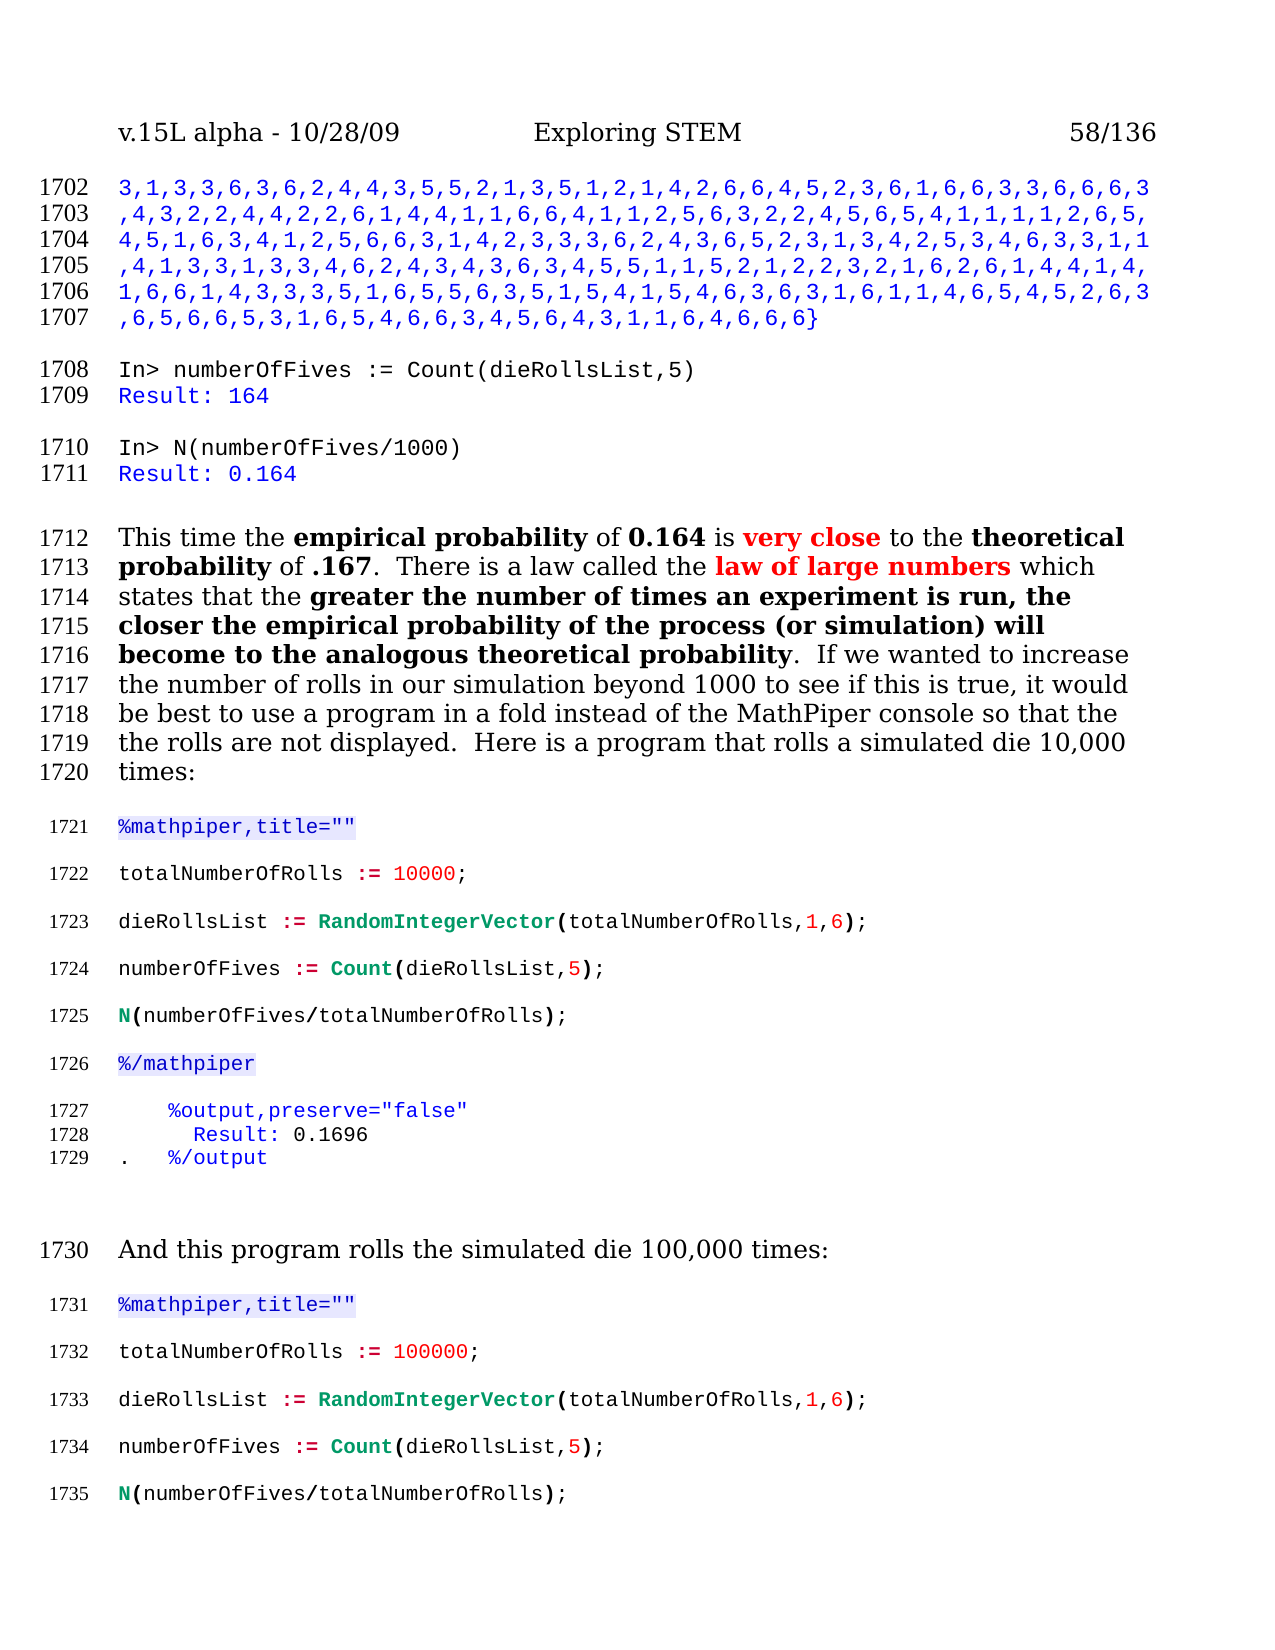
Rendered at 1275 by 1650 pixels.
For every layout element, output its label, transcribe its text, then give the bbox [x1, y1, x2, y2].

text Result: 0.164 [118, 462, 1157, 488]
text In> N(numberOfFives/1000) [118, 436, 1157, 462]
text Result: 164 [118, 384, 1157, 410]
text %mathpiper,title="" [118, 1294, 1157, 1318]
text Result: 0.1696 [118, 1123, 1157, 1147]
text N(numberOfFives/totalNumberOfRolls); [118, 1483, 1157, 1507]
text dieRollsList := RandomIntegerVector(totalNumberOfRolls,1,6); [118, 911, 1157, 934]
text This time the empirical probability of 0.164 is very close to the theoretical probability of .167. There is a law called the law of large numbers which states that the greater the number of times an experiment is run, the closer the empirical probability of the process (or simulation) will become to the analogous theoretical probability. If we wanted to increase the number of rolls in our simulation beyond 1000 to see if this is true, it would be best to use a program in a fold instead of the MathPiper console so that the the rolls are not displayed. Here is a program that rolls a simulated die 10,000 times: [118, 523, 1157, 786]
text %output,preserve="false" [118, 1100, 1157, 1123]
text numberOfFives := Count(dieRollsList,5); [118, 1436, 1157, 1459]
text N(numberOfFives/totalNumberOfRolls); [118, 1005, 1157, 1029]
text numberOfFives := Count(dieRollsList,5); [118, 958, 1157, 982]
text And this program rolls the simulated die 100,000 times: [118, 1235, 1157, 1264]
text In> numberOfFives := Count(dieRollsList,5) [118, 358, 1157, 384]
text dieRollsList := RandomIntegerVector(totalNumberOfRolls,1,6); [118, 1389, 1157, 1412]
text %mathpiper,title="" [118, 816, 1157, 840]
text 3,1,3,3,6,3,6,2,4,4,3,5,5,2,1,3,5,1,2,1,4,2,6,6,4,5,2,3,6,1,6,6,3,3,6,6,6,3,4,3,2,2,4,4,2,2,6,1,4,4,1,1,6,6,4,1,1,2,5,6,3,2,2,4,5,6,5,4,1,1,1,1,2,6,5,4,5,1,6,3,4,1,2,5,6,6,3,1,4,2,3,3,3,6,2,4,3,6,5,2,3,1,3,4,2,5,3,4,6,3,3,1,1,4,1,3,3,1,3,3,4,6,2,4,3,4,3,6,3,4,5,5,1,1,5,2,1,2,2,3,2,1,6,2,6,1,4,4,1,4,1,6,6,1,4,3,3,3,5,1,6,5,5,6,3,5,1,5,4,1,5,4,6,3,6,3,1,6,1,1,4,6,5,4,5,2,6,3,6,5,6,6,5,3,1,6,5,4,6,6,3,4,5,6,4,3,1,1,6,4,6,6,6} [118, 177, 1157, 332]
text . %/output [118, 1147, 1157, 1171]
text totalNumberOfRolls := 10000; [118, 863, 1157, 887]
text %/mathpiper [118, 1053, 1157, 1076]
text totalNumberOfRolls := 100000; [118, 1341, 1157, 1365]
